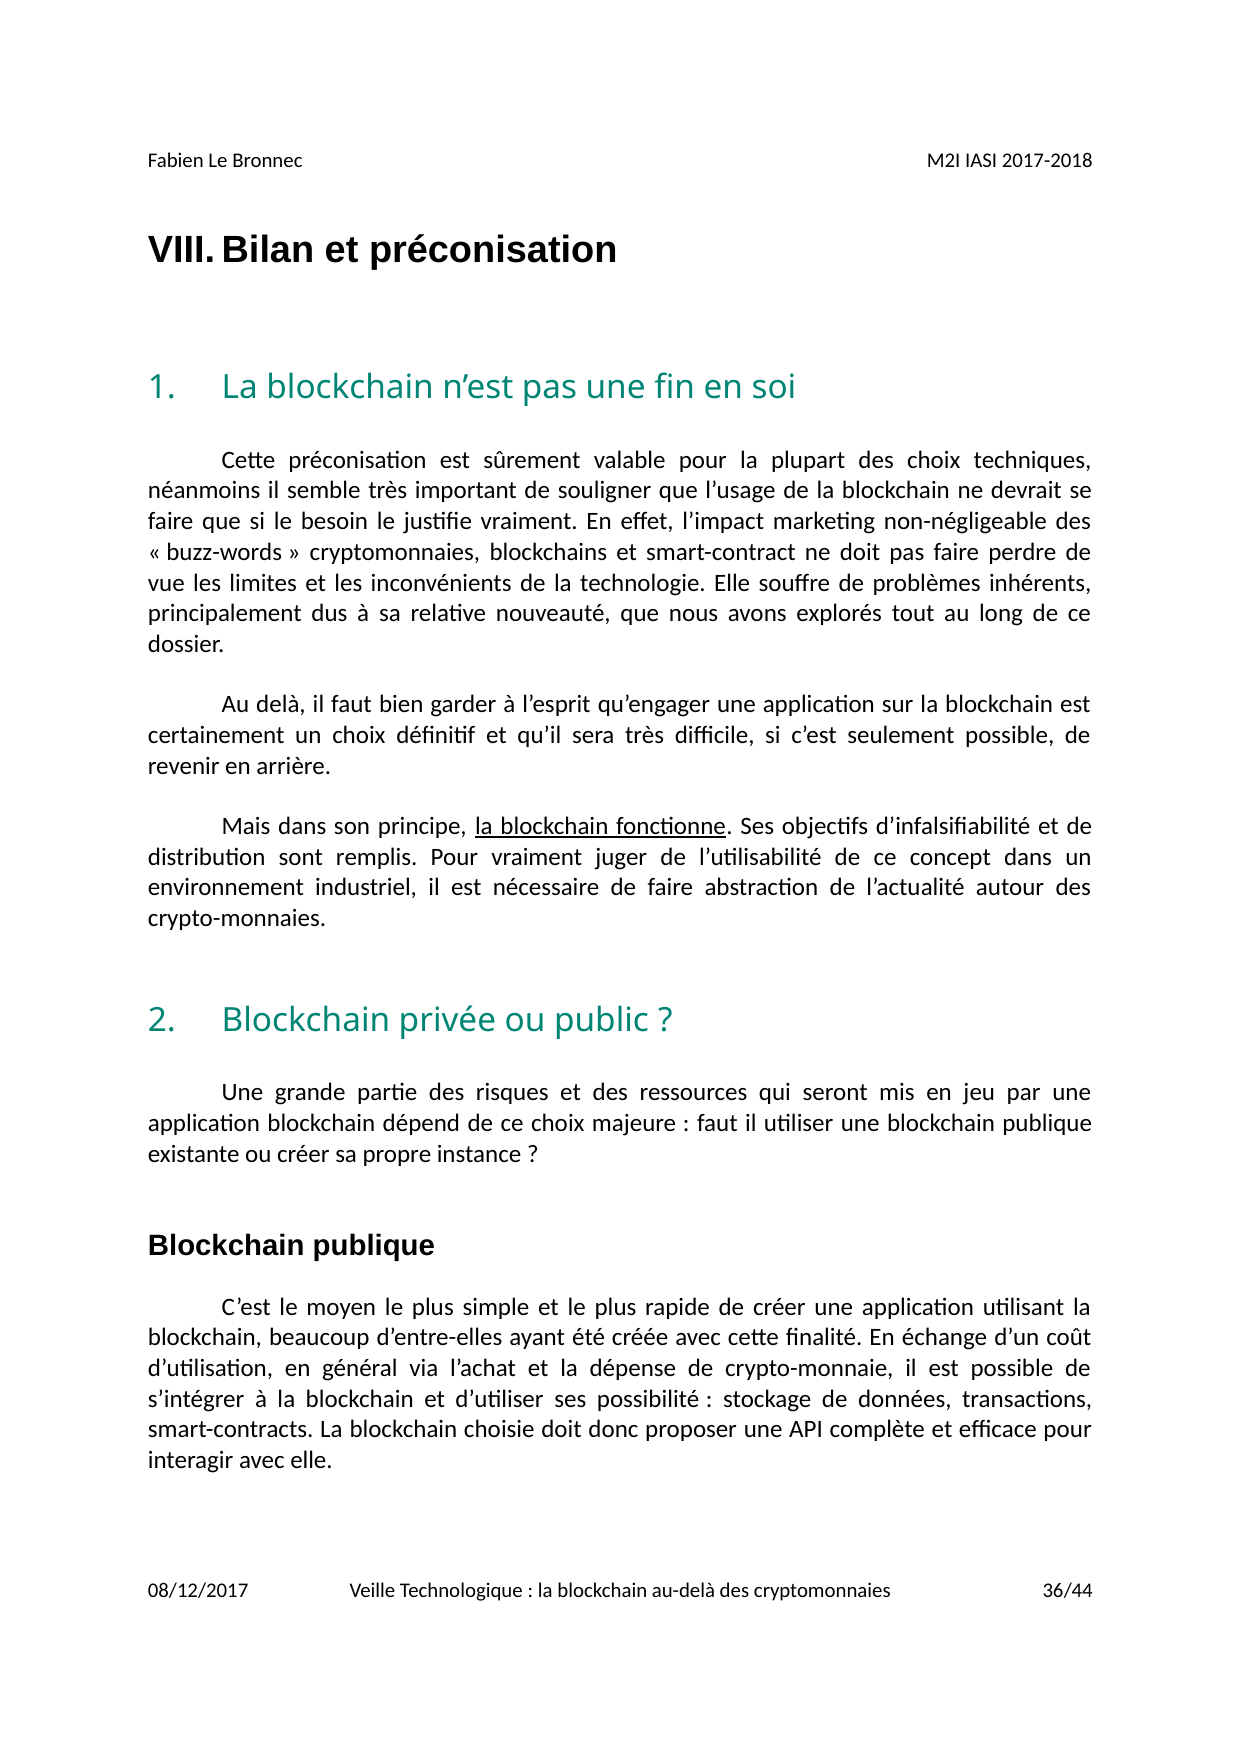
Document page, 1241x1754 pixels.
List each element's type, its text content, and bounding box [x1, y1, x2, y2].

text Une grande partie des risques et des ressources qui seront mis en jeu par une application blockchain dépend de ce choix majeure : faut il utiliser une blockchain publique existante ou créer sa propre instance ? [148, 1076, 1093, 1168]
text Au delà, il faut bien garder à l’esprit qu’engager une application sur la blockchain est certainement un choix définitif et qu’il sera très difficile, si c’est seulement possible, de revenir en arrière. [148, 688, 1093, 780]
subtitle Bilan et préconisation [148, 227, 1093, 271]
subtitle Blockchain publique [148, 1227, 1093, 1261]
subtitle La blockchain n’est pas une fin en soi [148, 363, 1093, 408]
subtitle Blockchain privée ou public ? [148, 996, 1093, 1041]
text Cette préconisation est sûrement valable pour la plupart des choix techniques, néanmoins il semble très important de souligner que l’usage de la blockchain ne devrait se faire que si le besoin le justifie vraiment. En effet, l’impact marketing non-négligeable des « buzz-words » cryptomonnaies, blockchains et smart-contract ne doit pas faire perdre de vue les limites et les inconvénients de la technologie. Elle souffre de problèmes inhérents, principalement dus à sa relative nouveauté, que nous avons explorés tout au long de ce dossier. [148, 444, 1093, 659]
text C’est le moyen le plus simple et le plus rapide de créer une application utilisant la blockchain, beaucoup d’entre-elles ayant été créée avec cette finalité. En échange d’un coût d’utilisation, en général via l’achat et la dépense de crypto-monnaie, il est possible de s’intégrer à la blockchain et d’utiliser ses possibilité : stockage de données, transactions, smart-contracts. La blockchain choisie doit donc proposer une API complète et efficace pour interagir avec elle. [148, 1291, 1093, 1475]
text Mais dans son principe, la blockchain fonctionne. Ses objectifs d’infalsifiabilité et de distribution sont remplis. Pour vraiment juger de l’utilisabilité de ce concept dans un environnement industriel, il est nécessaire de faire abstraction de l’actualité autour des crypto-monnaies. [148, 810, 1093, 933]
